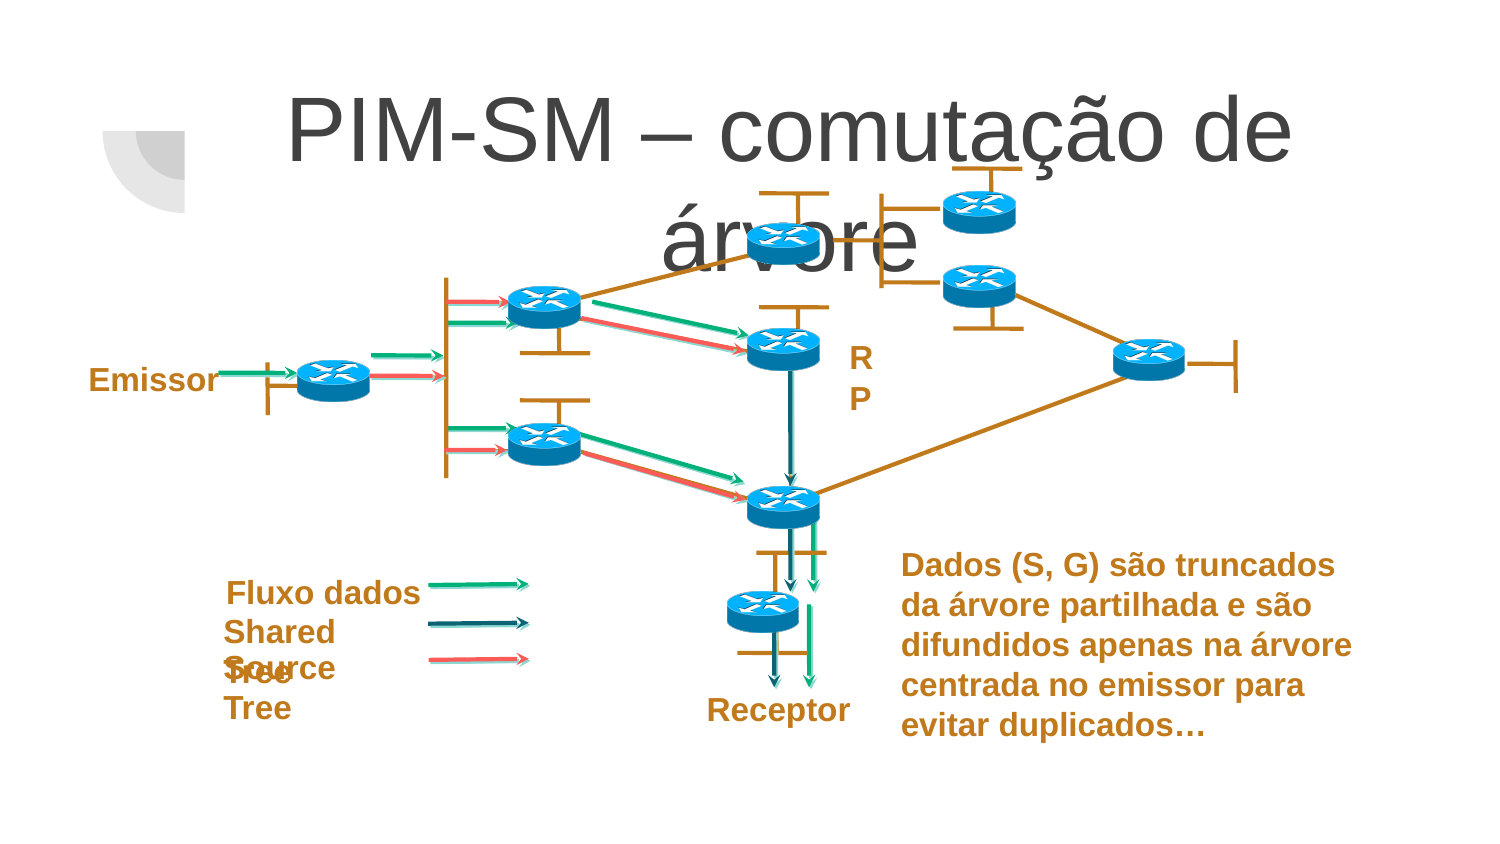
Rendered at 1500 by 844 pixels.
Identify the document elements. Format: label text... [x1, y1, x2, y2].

picture [763, 333, 782, 339]
picture [763, 491, 782, 497]
picture [522, 437, 540, 444]
picture [957, 279, 975, 286]
picture [336, 374, 354, 381]
text_box Dados (S, G) são truncados da árvore partilhada e são difundidos apenas na árvore centrada no emissor para evitar duplicados… [883, 534, 1395, 698]
picture [786, 501, 805, 507]
picture [747, 362, 769, 371]
picture [747, 223, 769, 232]
picture [798, 328, 820, 337]
picture [798, 223, 820, 232]
picture [743, 595, 761, 602]
text_box Shared Tree [206, 601, 430, 644]
text_box Fluxo dados [209, 563, 439, 606]
picture [297, 393, 319, 402]
picture [786, 343, 805, 349]
picture [766, 605, 783, 612]
picture [559, 286, 581, 295]
picture [522, 300, 540, 307]
picture [508, 286, 530, 295]
picture [741, 605, 759, 613]
picture [547, 438, 566, 444]
picture [778, 624, 799, 633]
picture [761, 237, 779, 245]
picture [761, 500, 779, 507]
text_box Source Tree [206, 644, 430, 680]
picture [311, 374, 329, 382]
picture [727, 591, 749, 600]
picture [547, 301, 566, 307]
title PIM-SM – comutação de árvore [213, 98, 1368, 263]
picture [943, 225, 965, 234]
picture [747, 256, 769, 265]
picture [747, 486, 769, 495]
picture [943, 299, 965, 308]
picture [788, 333, 806, 339]
picture [1113, 339, 1135, 348]
picture [761, 342, 779, 349]
picture [984, 270, 1002, 276]
picture [747, 328, 769, 337]
picture [763, 228, 781, 234]
picture [508, 457, 530, 466]
picture [959, 270, 978, 276]
picture [727, 624, 748, 633]
picture [559, 320, 581, 329]
picture [338, 364, 355, 371]
picture [798, 520, 820, 529]
picture [994, 225, 1016, 234]
picture [1153, 343, 1171, 350]
picture [982, 280, 1001, 286]
picture [1163, 339, 1185, 348]
picture [549, 291, 567, 297]
picture [994, 191, 1016, 200]
picture [982, 206, 1001, 212]
picture [798, 362, 820, 371]
text_box [799, 353, 834, 489]
text_box RP [856, 360, 865, 367]
picture [786, 237, 804, 244]
text_box RP [849, 336, 895, 367]
picture [524, 428, 543, 434]
picture [559, 457, 581, 466]
picture [747, 520, 769, 529]
picture [777, 591, 799, 600]
picture [348, 393, 370, 402]
picture [1164, 372, 1185, 381]
picture [1127, 353, 1145, 361]
picture [313, 364, 331, 371]
picture [1113, 372, 1134, 381]
text_box Receptor [689, 679, 868, 723]
picture [994, 299, 1016, 308]
picture [524, 291, 543, 297]
picture [297, 360, 319, 369]
picture [984, 196, 1002, 202]
picture [959, 196, 978, 202]
text_box Emissor [71, 349, 237, 393]
picture [788, 491, 806, 497]
picture [767, 595, 785, 602]
picture [559, 423, 581, 432]
picture [994, 265, 1016, 274]
picture [798, 486, 820, 495]
picture [957, 205, 975, 212]
picture [549, 428, 567, 434]
picture [943, 191, 965, 200]
picture [788, 227, 805, 234]
picture [943, 265, 965, 274]
picture [508, 423, 530, 432]
picture [1129, 343, 1147, 350]
picture [508, 320, 530, 329]
text_box RP [856, 350, 866, 357]
picture [348, 360, 370, 369]
picture [1152, 353, 1169, 360]
picture [798, 256, 820, 265]
